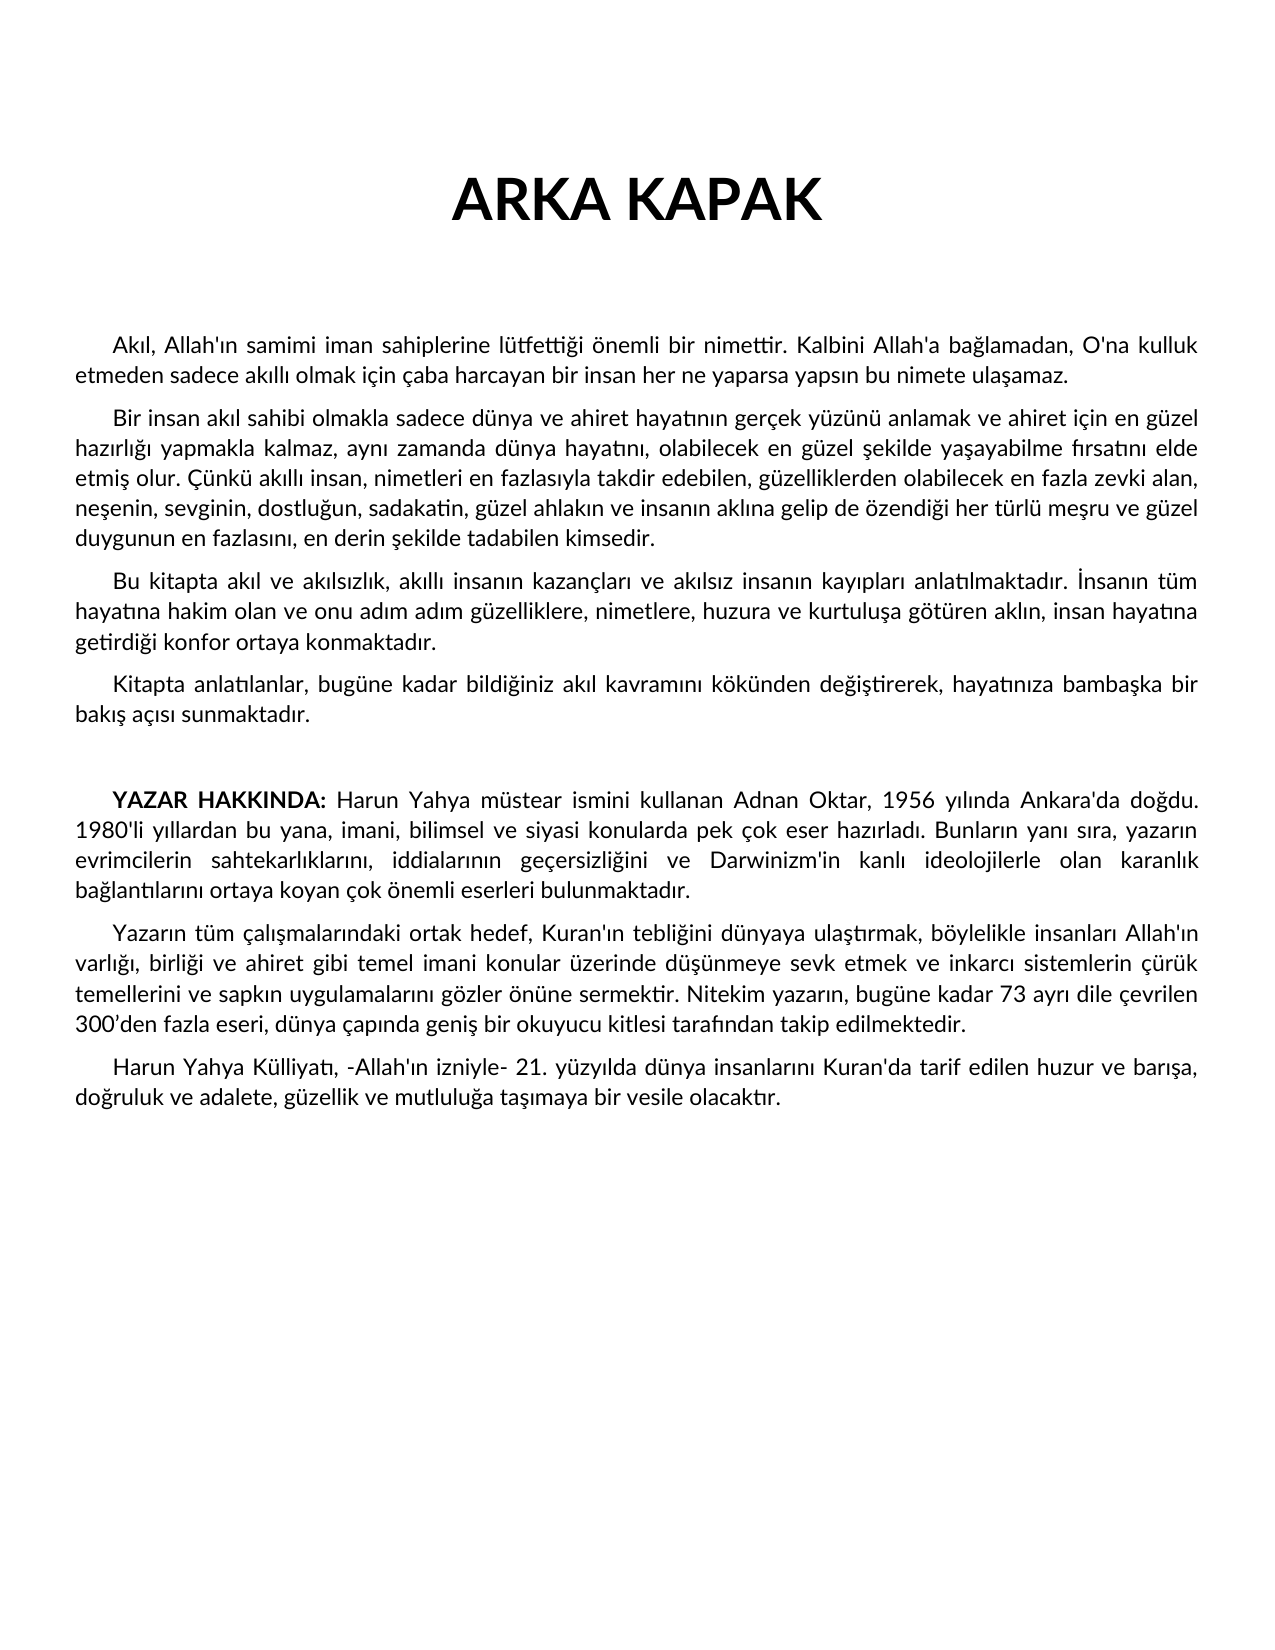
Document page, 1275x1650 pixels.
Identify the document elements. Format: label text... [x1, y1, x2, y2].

text Kitapta anlatılanlar, bugüne kadar bildiğiniz akıl kavramını kökünden değiştirerek, hayatınıza bambaşka bir bakış açısı sunmaktadır. [75, 670, 1200, 728]
text Akıl, Allah'ın samimi iman sahiplerine lütfettiği önemli bir nimettir. Kalbini Allah'a bağlamadan, O'na kulluk etmeden sadece akıllı olmak için çaba harcayan bir insan her ne yaparsa yapsın bu nimete ulaşamaz. [75, 330, 1200, 388]
text Bu kitapta akıl ve akılsızlık, akıllı insanın kazançları ve akılsız insanın kayıpları anlatılmaktadır. İnsanın tüm hayatına hakim olan ve onu adım adım güzelliklere, nimetlere, huzura ve kurtuluşa götüren aklın, insan hayatına getirdiği konfor ortaya konmaktadır. [75, 567, 1200, 655]
subtitle ARKA KAPAK [75, 162, 1200, 232]
text Harun Yahya Külliyatı, -Allah'ın izniyle- 21. yüzyılda dünya insanlarını Kuran'da tarif edilen huzur ve barışa, doğruluk ve adalete, güzellik ve mutluluğa taşımaya bir vesile olacaktır. [75, 1052, 1200, 1110]
text Yazarın tüm çalışmalarındaki ortak hedef, Kuran'ın tebliğini dünyaya ulaştırmak, böylelikle insanları Allah'ın varlığı, birliği ve ahiret gibi temel imani konular üzerinde düşünmeye sevk etmek ve inkarcı sistemlerin çürük temellerini ve sapkın uygulamalarını gözler önüne sermektir. Nitekim yazarın, bugüne kadar 73 ayrı dile çevrilen 300’den fazla eseri, dünya çapında geniş bir okuyucu kitlesi tarafından takip edilmektedir. [75, 919, 1200, 1037]
text Bir insan akıl sahibi olmakla sadece dünya ve ahiret hayatının gerçek yüzünü anlamak ve ahiret için en güzel hazırlığı yapmakla kalmaz, aynı zamanda dünya hayatını, olabilecek en güzel şekilde yaşayabilme fırsatını elde etmiş olur. Çünkü akıllı insan, nimetleri en fazlasıyla takdir edebilen, güzelliklerden olabilecek en fazla zevki alan, neşenin, sevginin, dostluğun, sadakatin, güzel ahlakın ve insanın aklına gelip de özendiği her türlü meşru ve güzel duygunun en fazlasını, en derin şekilde tadabilen kimsedir. [75, 403, 1200, 552]
text YAZAR HAKKINDA: Harun Yahya müstear ismini kullanan Adnan Oktar, 1956 yılında Ankara'da doğdu. 1980'li yıllardan bu yana, imani, bilimsel ve siyasi konularda pek çok eser hazırladı. Bunların yanı sıra, yazarın evrimcilerin sahtekarlıklarını, iddialarının geçersizliğini ve Darwinizm'in kanlı ideolojilerle olan karanlık bağlantılarını ortaya koyan çok önemli eserleri bulunmaktadır. [75, 786, 1200, 904]
